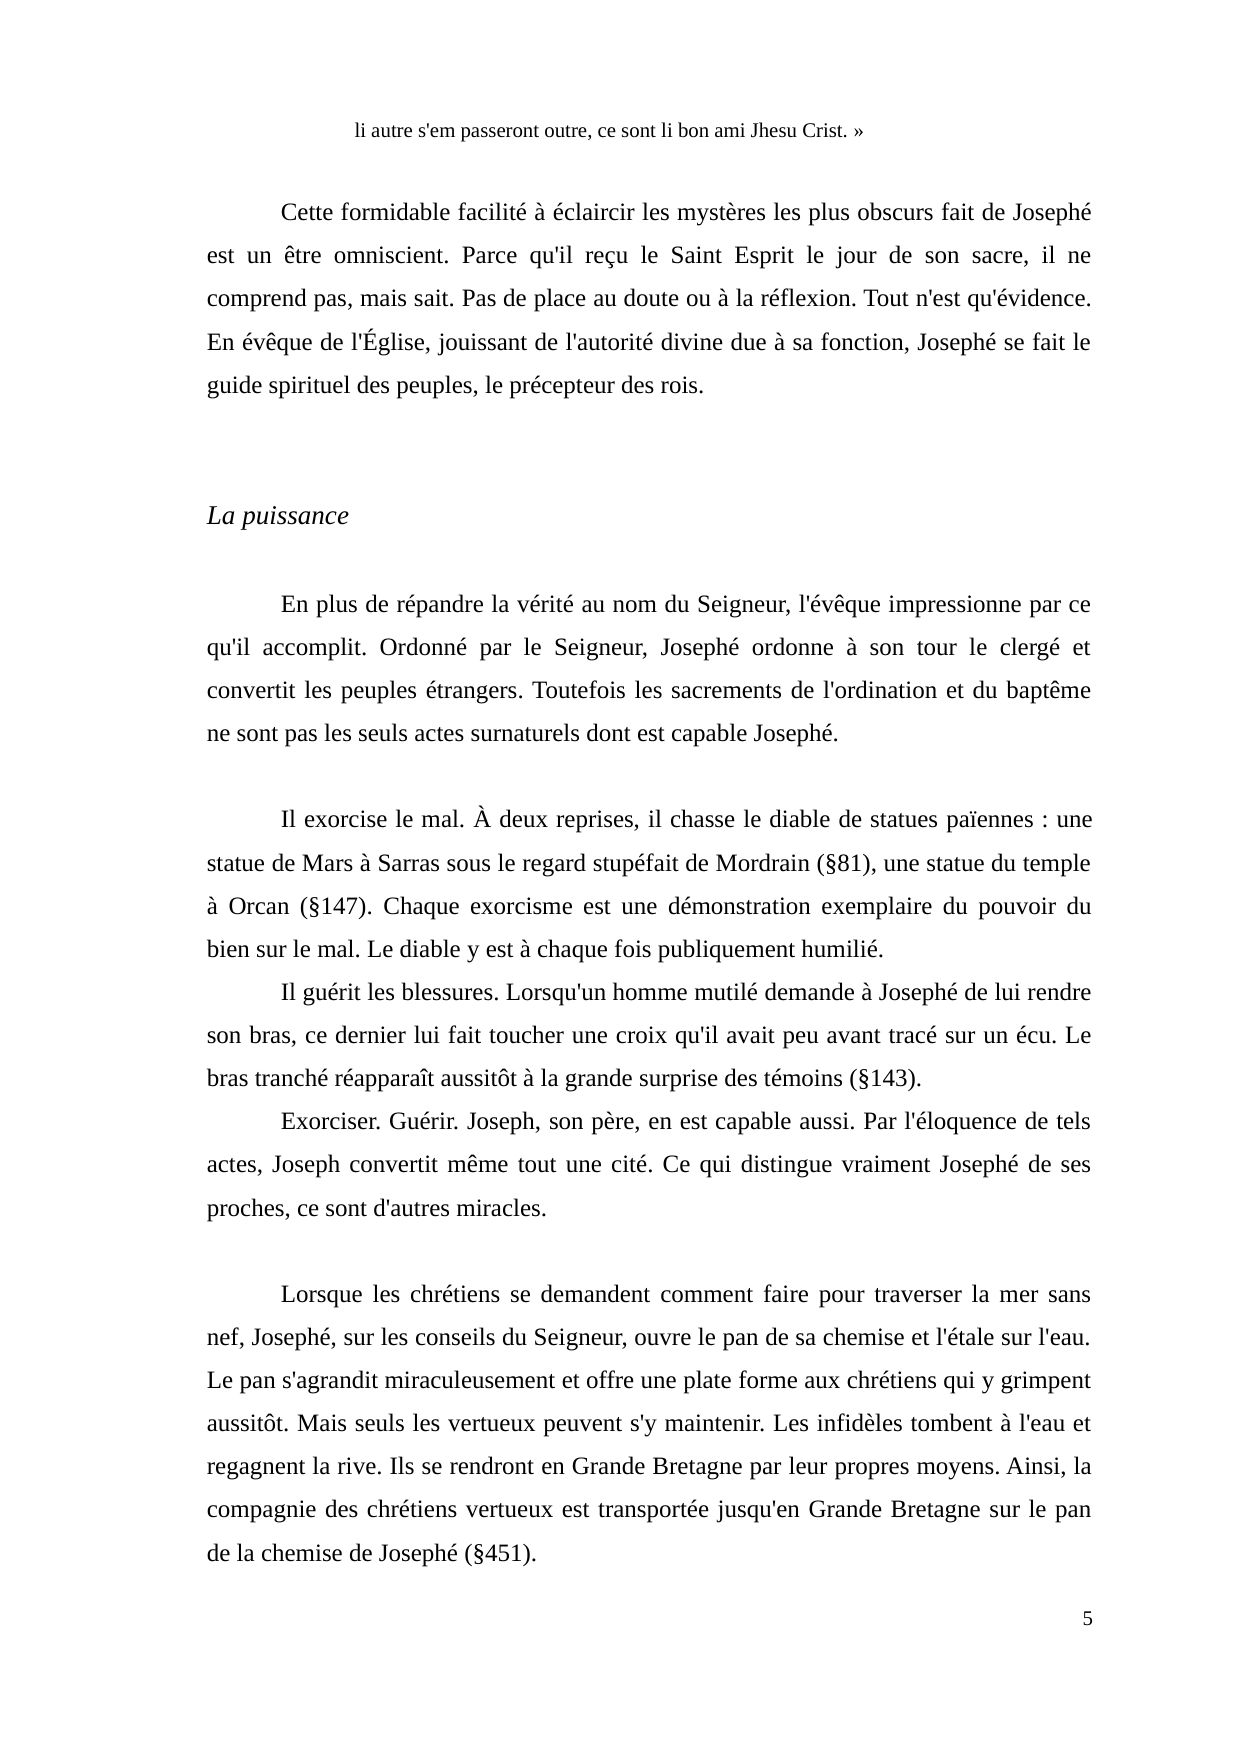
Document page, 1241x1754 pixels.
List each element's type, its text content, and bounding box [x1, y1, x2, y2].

text Cette formidable facilité à éclaircir les mystères les plus obscurs fait de Josephé est un être omniscient. Parce qu'il reçu le Saint Esprit le jour de son sacre, il ne comprend pas, mais sait. Pas de place au doute ou à la réflexion. Tout n'est qu'évidence. En évêque de l'Église, jouissant de l'autorité divine due à sa fonction, Josephé se fait le guide spirituel des peuples, le précepteur des rois. [207, 197, 1093, 398]
text En plus de répandre la vérité au nom du Seigneur, l'évêque impressionne par ce qu'il accomplit. Ordonné par le Seigneur, Josephé ordonne à son tour le clergé et convertit les peuples étrangers. Toutefois les sacrements de l'ordination et du baptême ne sont pas les seuls actes surnaturels dont est capable Josephé. [207, 589, 1093, 747]
text La puissance [207, 499, 1093, 530]
text Il exorcise le mal. À deux reprises, il chasse le diable de statues païennes : une statue de Mars à Sarras sous le regard stupéfait de Mordrain (§81), une statue du temple à Orcan (§147). Chaque exorcisme est une démonstration exemplaire du pouvoir du bien sur le mal. Le diable y est à chaque fois publiquement humilié. [207, 804, 1093, 963]
text li autre s'em passeront outre, ce sont li bon ami Jhesu Crist. » [354, 118, 1093, 142]
text Exorciser. Guérir. Joseph, son père, en est capable aussi. Par l'éloquence de tels actes, Joseph convertit même tout une cité. Ce qui distingue vraiment Josephé de ses proches, ce sont d'autres miracles. [207, 1106, 1093, 1221]
text Il guérit les blessures. Lorsqu'un homme mutilé demande à Josephé de lui rendre son bras, ce dernier lui fait toucher une croix qu'il avait peu avant tracé sur un écu. Le bras tranché réapparaît aussitôt à la grande surprise des témoins (§143). [207, 977, 1093, 1092]
text Lorsque les chrétiens se demandent comment faire pour traverser la mer sans nef, Josephé, sur les conseils du Seigneur, ouvre le pan de sa chemise et l'étale sur l'eau. Le pan s'agrandit miraculeusement et offre une plate forme aux chrétiens qui y grimpent aussitôt. Mais seuls les vertueux peuvent s'y maintenir. Les infidèles tombent à l'eau et regagnent la rive. Ils se rendront en Grande Bretagne par leur propres moyens. Ainsi, la compagnie des chrétiens vertueux est transportée jusqu'en Grande Bretagne sur le pan de la chemise de Josephé (§451). [207, 1279, 1093, 1566]
